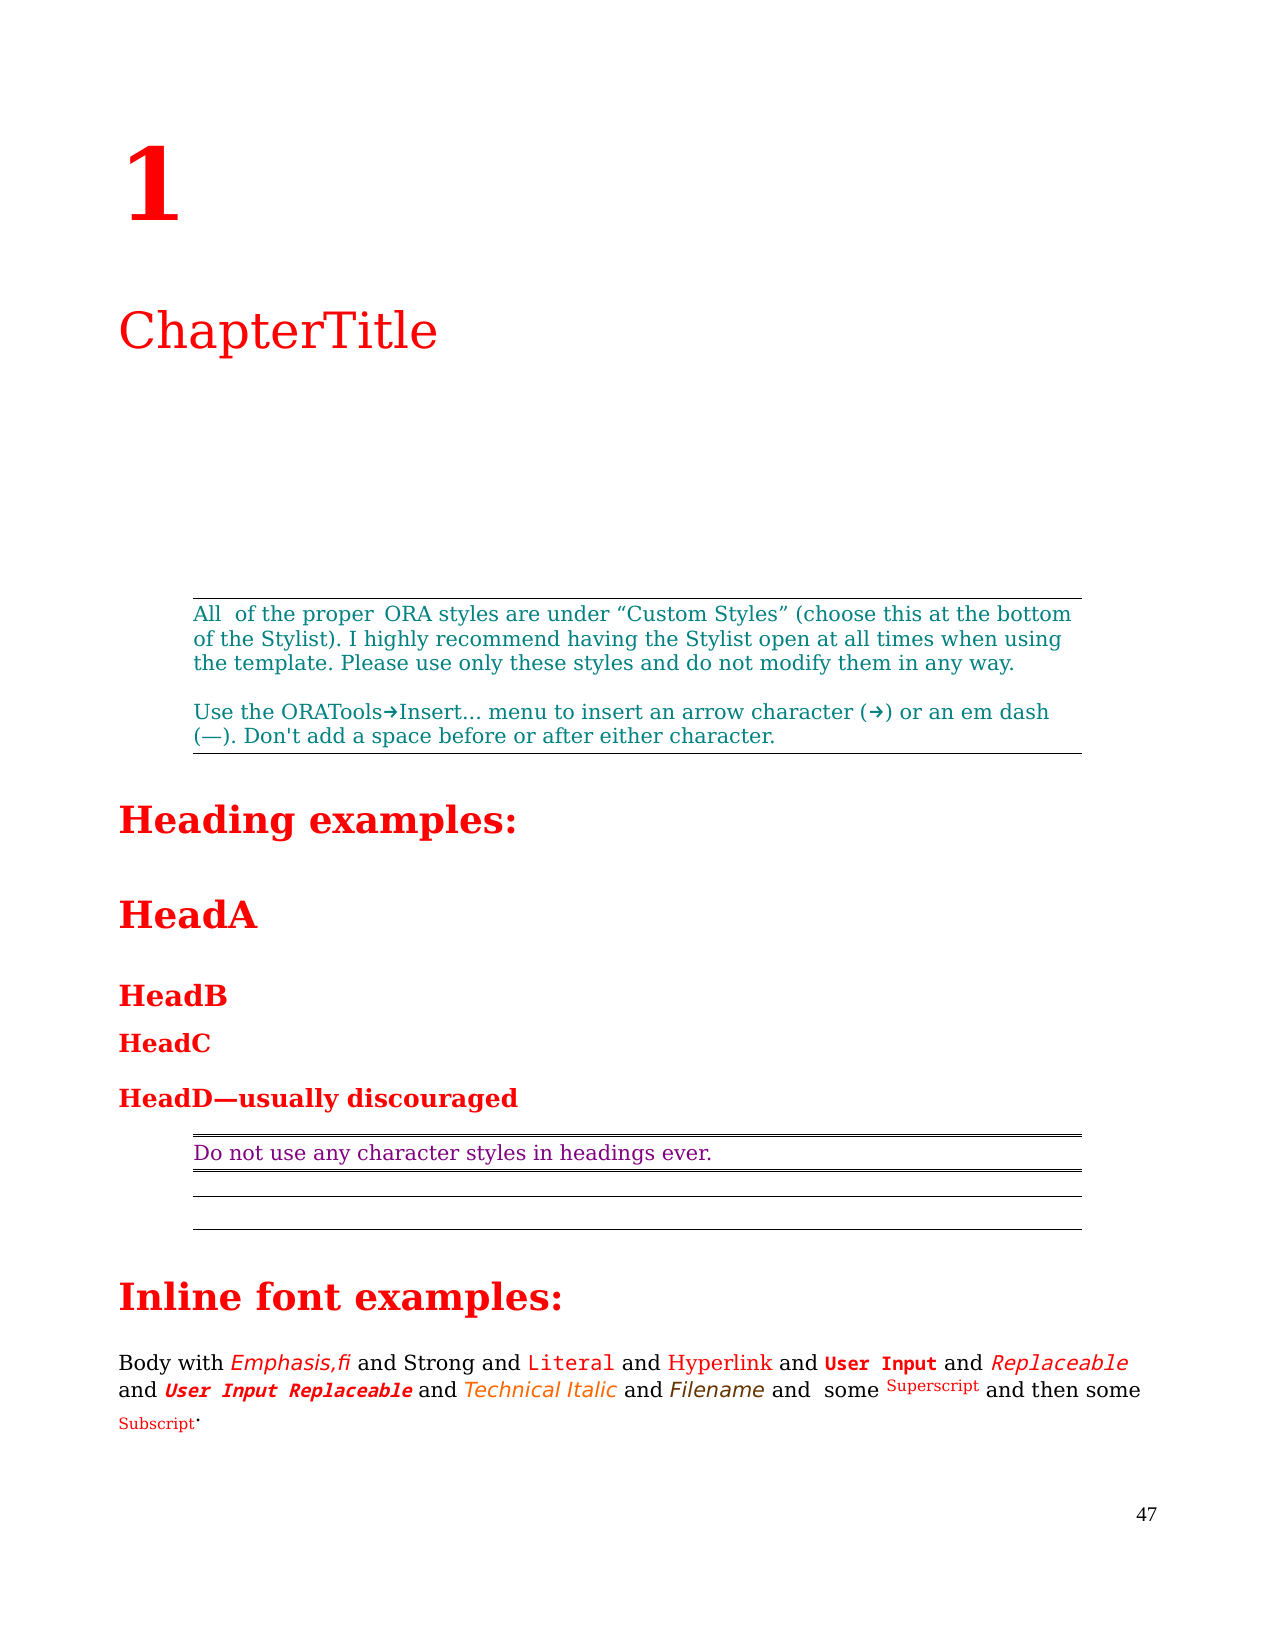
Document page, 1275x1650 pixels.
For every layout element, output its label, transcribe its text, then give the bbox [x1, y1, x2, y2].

text Do not use any character styles in headings ever. [193, 1137, 1082, 1169]
text Inline font examples: [118, 1275, 1157, 1319]
title ChapterTitle [118, 302, 1157, 361]
text Body with Emphasis,fi and Strong and Literal and Hyperlink and User Input and Replaceable and User Input Replaceable and Technical Italic and Filename and some Superscript and then some Subscript. [118, 1348, 1157, 1433]
text HeadA [118, 893, 1157, 937]
text Heading examples: [118, 799, 1157, 843]
text 1 [118, 126, 1157, 244]
text HeadB [118, 978, 1157, 1013]
text HeadC [118, 1029, 1157, 1059]
text All of the proper ORA styles are under “Custom Styles” (choose this at the bottom of the Stylist). I highly recommend having the Stylist open at all times when using the template. Please use only these styles and do not modify them in any way. [193, 599, 1082, 675]
text Use the ORATools→Insert... menu to insert an arrow character (→) or an em dash (—). Don't add a space before or after either character. [193, 696, 1082, 753]
text HeadD—usually discouraged [118, 1084, 1157, 1113]
